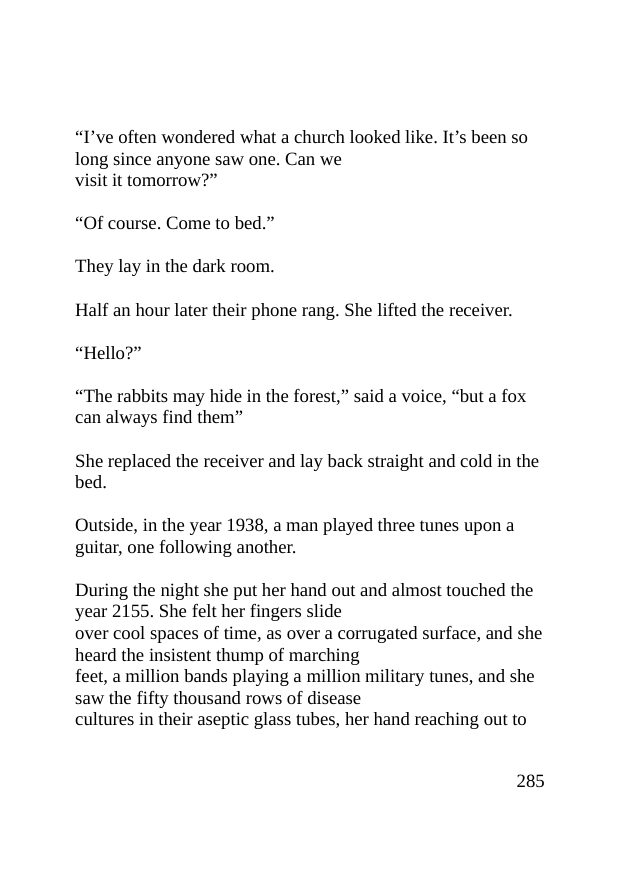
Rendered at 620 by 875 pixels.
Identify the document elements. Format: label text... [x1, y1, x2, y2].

text “I’ve often wondered what a church looked like. It’s been so long since anyone saw one. Can we visit it tomorrow?” “Of course. Come to bed.” They lay in the dark room. Half an hour later their phone rang. She lifted the receiver. “Hello?” “The rabbits may hide in the forest,” said a voice, “but a fox can always find them” She replaced the receiver and lay back straight and cold in the bed. Outside, in the year 1938, a man played three tunes upon a guitar, one following another. During the night she put her hand out and almost touched the year 2155. She felt her fingers slide over cool spaces of time, as over a corrugated surface, and she heard the insistent thump of marching feet, a million bands playing a million military tunes, and she saw the fifty thousand rows of disease cultures in their aseptic glass tubes, her hand reaching out to [75, 126, 544, 730]
